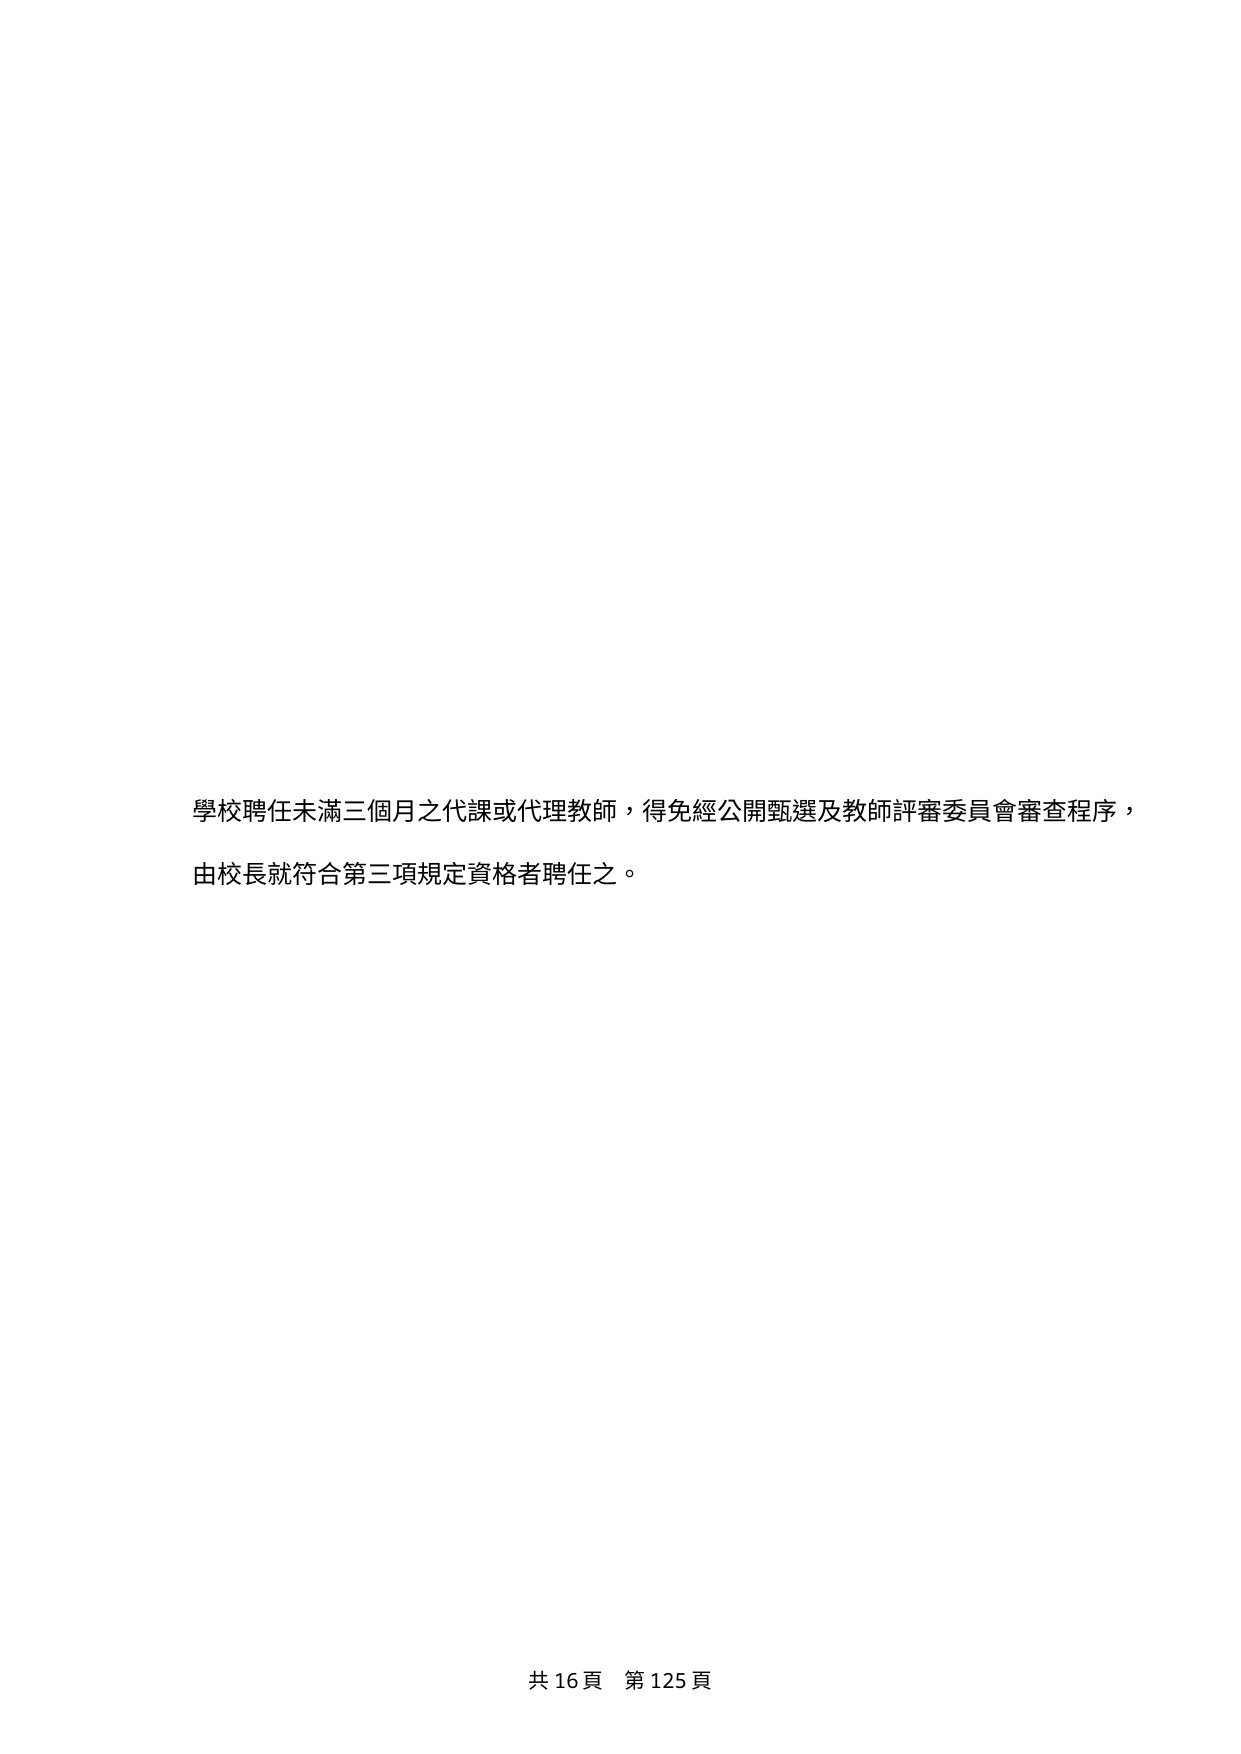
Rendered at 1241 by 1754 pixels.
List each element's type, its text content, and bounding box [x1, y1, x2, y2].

text 學校聘任未滿三個月之代課或代理教師，得免經公開甄選及教師評審委員會審查程序，由校長就符合第三項規定資格者聘任之。 [192, 768, 1122, 893]
